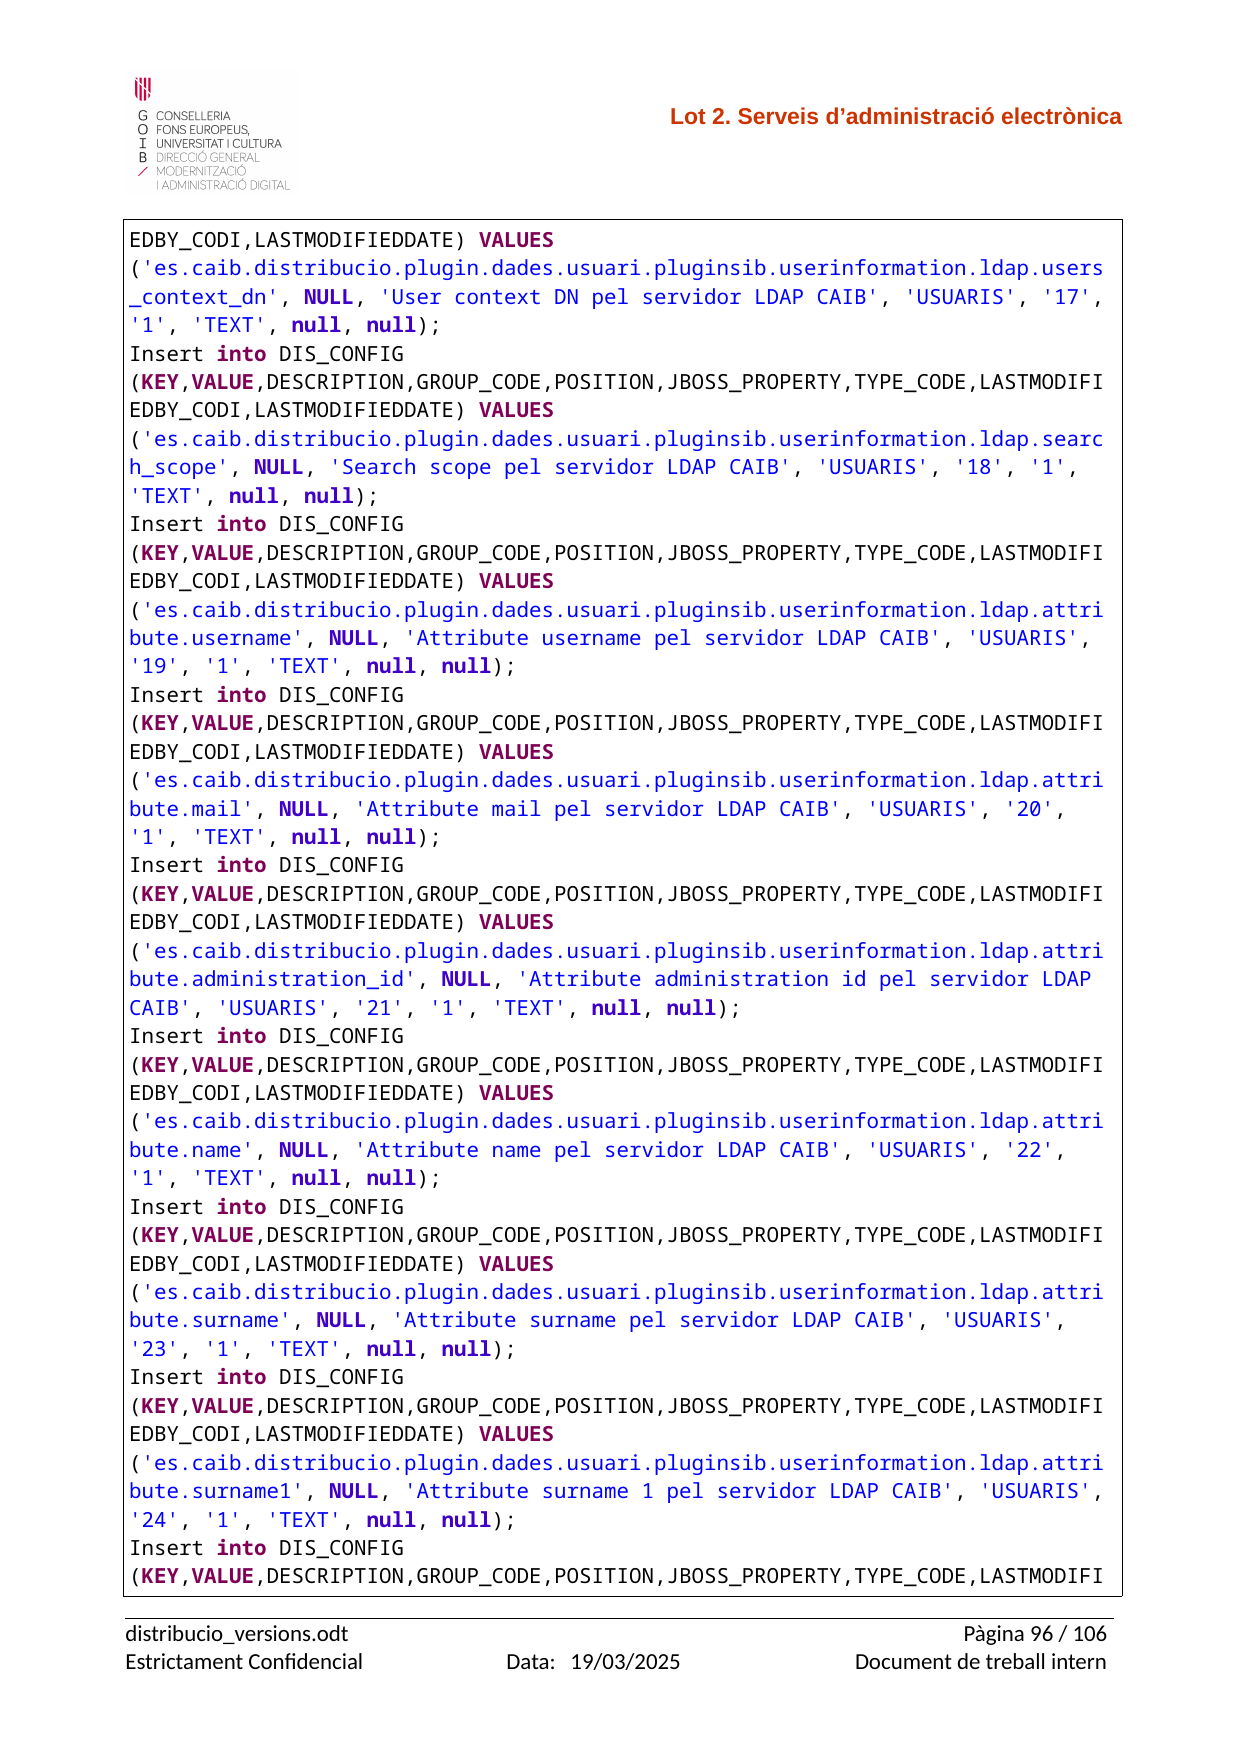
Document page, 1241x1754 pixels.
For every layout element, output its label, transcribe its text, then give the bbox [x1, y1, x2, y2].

picture [126, 70, 299, 197]
table_header EDBY_CODI,LASTMODIFIEDDATE) VALUES ('es.caib.distribucio.plugin.dades.usuari.pluginsib.userinformation.ldap.users_context_dn', NULL, 'User context DN pel servidor LDAP CAIB', 'USUARIS', '17', '1', 'TEXT', null, null); Insert into DIS_CONFIG (KEY,VALUE,DESCRIPTION,GROUP_CODE,POSITION,JBOSS_PROPERTY,TYPE_CODE,LASTMODIFIEDBY_CODI,LASTMODIFIEDDATE) VALUES ('es.caib.distribucio.plugin.dades.usuari.pluginsib.userinformation.ldap.search_scope', NULL, 'Search scope pel servidor LDAP CAIB', 'USUARIS', '18', '1', 'TEXT', null, null); Insert into DIS_CONFIG (KEY,VALUE,DESCRIPTION,GROUP_CODE,POSITION,JBOSS_PROPERTY,TYPE_CODE,LASTMODIFIEDBY_CODI,LASTMODIFIEDDATE) VALUES ('es.caib.distribucio.plugin.dades.usuari.pluginsib.userinformation.ldap.attribute.username', NULL, 'Attribute username pel servidor LDAP CAIB', 'USUARIS', '19', '1', 'TEXT', null, null); Insert into DIS_CONFIG (KEY,VALUE,DESCRIPTION,GROUP_CODE,POSITION,JBOSS_PROPERTY,TYPE_CODE,LASTMODIFIEDBY_CODI,LASTMODIFIEDDATE) VALUES ('es.caib.distribucio.plugin.dades.usuari.pluginsib.userinformation.ldap.attribute.mail', NULL, 'Attribute mail pel servidor LDAP CAIB', 'USUARIS', '20', '1', 'TEXT', null, null); Insert into DIS_CONFIG (KEY,VALUE,DESCRIPTION,GROUP_CODE,POSITION,JBOSS_PROPERTY,TYPE_CODE,LASTMODIFIEDBY_CODI,LASTMODIFIEDDATE) VALUES ('es.caib.distribucio.plugin.dades.usuari.pluginsib.userinformation.ldap.attribute.administration_id', NULL, 'Attribute administration id pel servidor LDAP CAIB', 'USUARIS', '21', '1', 'TEXT', null, null); Insert into DIS_CONFIG (KEY,VALUE,DESCRIPTION,GROUP_CODE,POSITION,JBOSS_PROPERTY,TYPE_CODE,LASTMODIFIEDBY_CODI,LASTMODIFIEDDATE) VALUES ('es.caib.distribucio.plugin.dades.usuari.pluginsib.userinformation.ldap.attribute.name', NULL, 'Attribute name pel servidor LDAP CAIB', 'USUARIS', '22', '1', 'TEXT', null, null); Insert into DIS_CONFIG (KEY,VALUE,DESCRIPTION,GROUP_CODE,POSITION,JBOSS_PROPERTY,TYPE_CODE,LASTMODIFIEDBY_CODI,LASTMODIFIEDDATE) VALUES ('es.caib.distribucio.plugin.dades.usuari.pluginsib.userinformation.ldap.attribute.surname', NULL, 'Attribute surname pel servidor LDAP CAIB', 'USUARIS', '23', '1', 'TEXT', null, null); Insert into DIS_CONFIG (KEY,VALUE,DESCRIPTION,GROUP_CODE,POSITION,JBOSS_PROPERTY,TYPE_CODE,LASTMODIFIEDBY_CODI,LASTMODIFIEDDATE) VALUES ('es.caib.distribucio.plugin.dades.usuari.pluginsib.userinformation.ldap.attribute.surname1', NULL, 'Attribute surname 1 pel servidor LDAP CAIB', 'USUARIS', '24', '1', 'TEXT', null, null); Insert into DIS_CONFIG (KEY,VALUE,DESCRIPTION,GROUP_CODE,POSITION,JBOSS_PROPERTY,TYPE_CODE,LASTMODIFI [124, 220, 1122, 1596]
